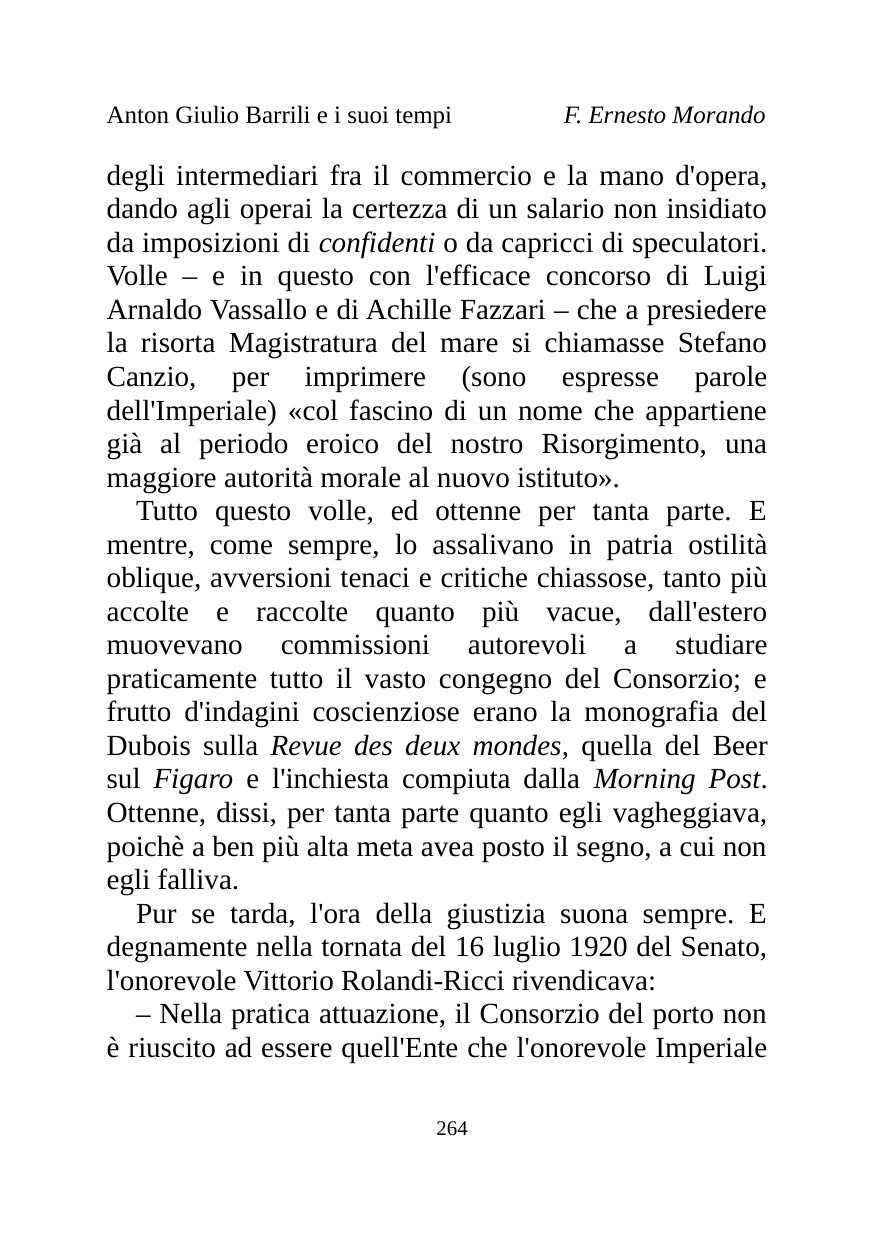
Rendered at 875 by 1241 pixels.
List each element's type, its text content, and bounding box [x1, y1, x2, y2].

text Tutto questo volle, ed ottenne per tanta parte. E mentre, come sempre, lo assalivano in patria ostilità oblique, avversioni tenaci e critiche chiassose, tanto più accolte e raccolte quanto più vacue, dall'estero muovevano commissioni autorevoli a studiare praticamente tutto il vasto congegno del Consorzio; e frutto d'indagini coscienziose erano la monografia del Dubois sulla Revue des deux mondes, quella del Beer sul Figaro e l'inchiesta compiuta dalla Morning Post. Ottenne, dissi, per tanta parte quanto egli vagheggiava, poichè a ben più alta meta avea posto il segno, a cui non egli falliva. [106, 493, 768, 896]
text degli intermediari fra il commercio e la mano d'opera, dando agli operai la certezza di un salario non insidiato da imposizioni di confidenti o da capricci di speculatori. Volle – e in questo con l'efficace concorso di Luigi Arnaldo Vassallo e di Achille Fazzari – che a presiedere la risorta Magistratura del mare si chiamasse Stefano Canzio, per imprimere (sono espresse parole dell'Imperiale) «col fascino di un nome che appartiene già al periodo eroico del nostro Risorgimento, una maggiore autorità morale al nuovo istituto». [106, 158, 768, 493]
text – Nella pratica attuazione, il Consorzio del porto non è riuscito ad essere quell'Ente che l'onorevole Imperiale [106, 996, 768, 1063]
text Pur se tarda, l'ora della giustizia suona sempre. E degnamente nella tornata del 16 luglio 1920 del Senato, l'onorevole Vittorio Rolandi-Ricci rivendicava: [106, 896, 768, 996]
